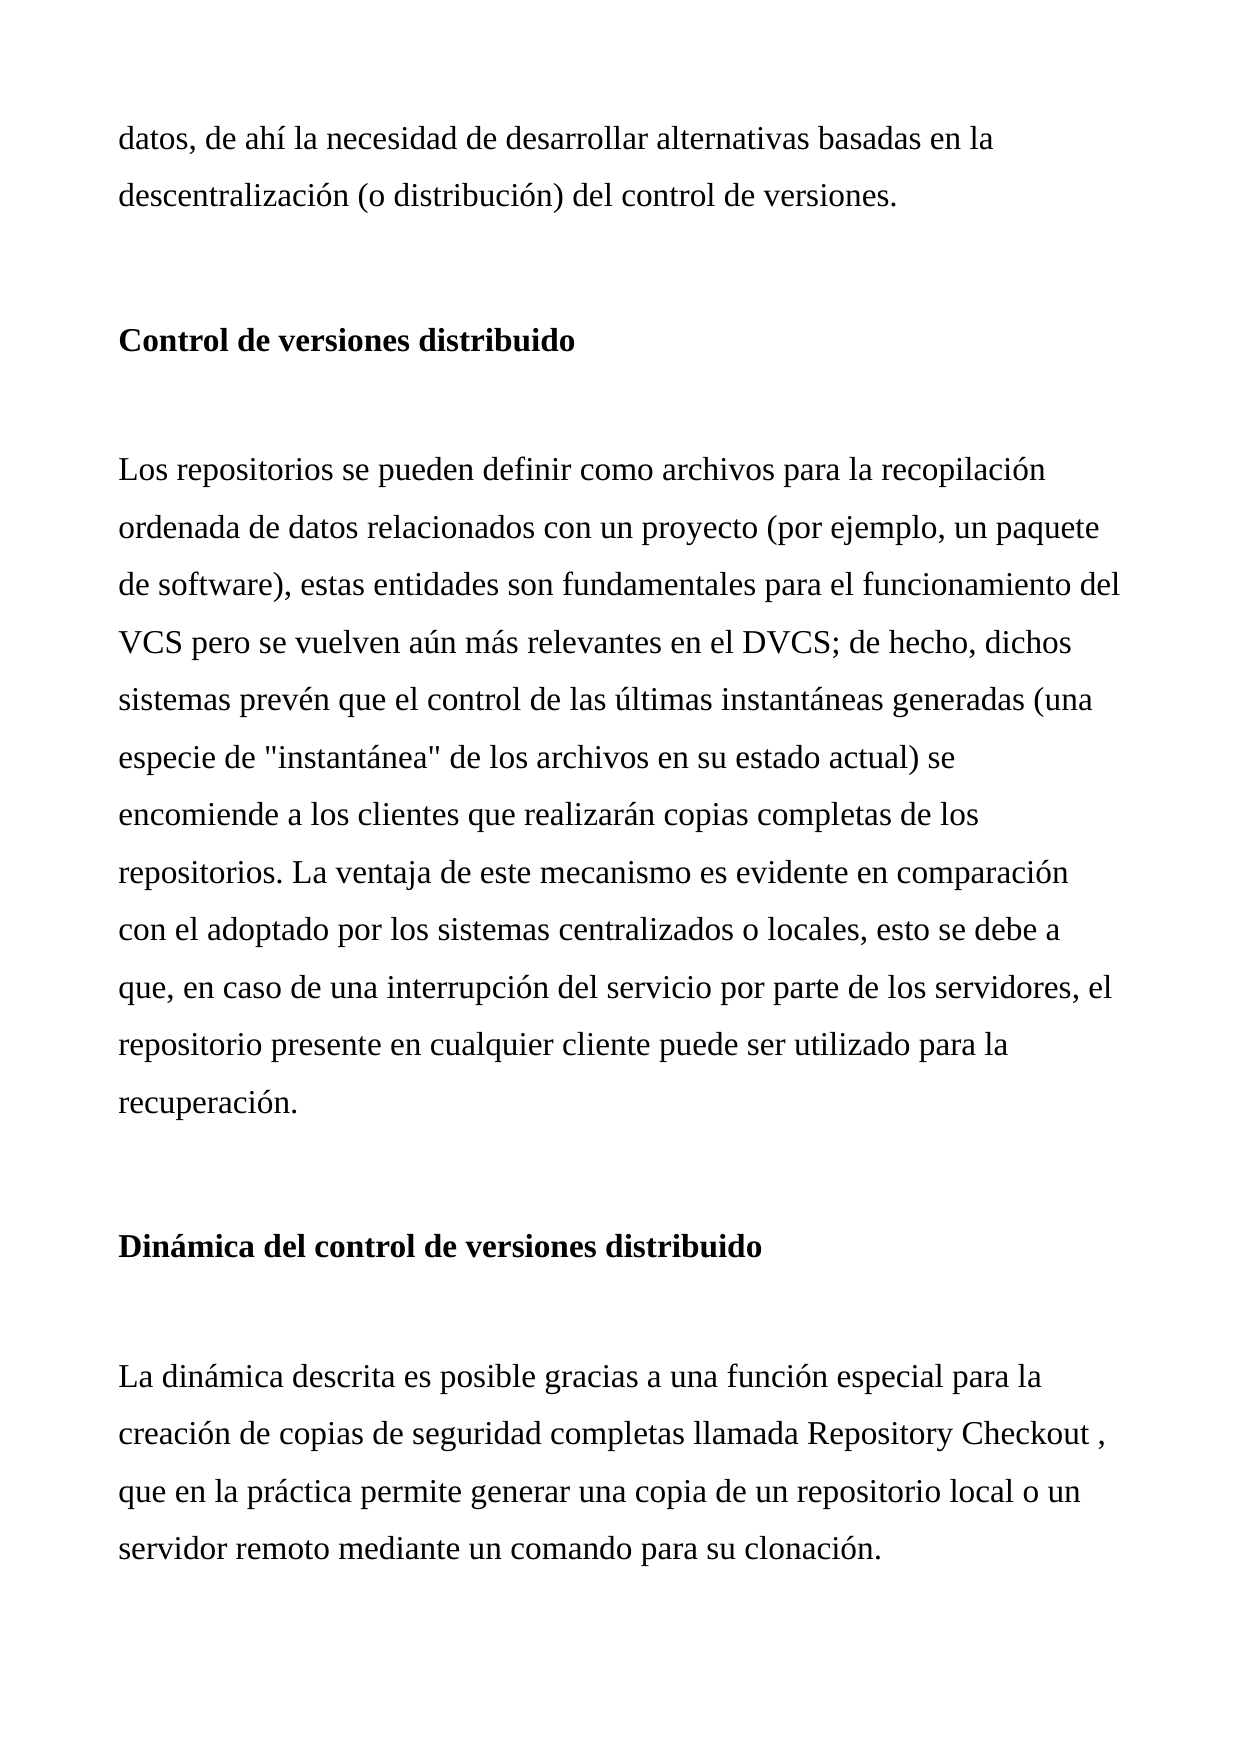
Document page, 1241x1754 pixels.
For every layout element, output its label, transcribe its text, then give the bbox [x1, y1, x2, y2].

text La dinámica descrita es posible gracias a una función especial para la creación de copias de seguridad completas llamada Repository Checkout , que en la práctica permite generar una copia de un repositorio local o un servidor remoto mediante un comando para su clonación. [118, 1356, 1122, 1567]
text Dinámica del control de versiones distribuido [118, 1226, 1122, 1264]
text datos, de ahí la necesidad de desarrollar alternativas basadas en la descentralización (o distribución) del control de versiones. [118, 118, 1122, 214]
text Control de versiones distribuido [118, 320, 1122, 358]
text Los repositorios se pueden definir como archivos para la recopilación ordenada de datos relacionados con un proyecto (por ejemplo, un paquete de software), estas entidades son fundamentales para el funcionamiento del VCS pero se vuelven aún más relevantes en el DVCS; de hecho, dichos sistemas prevén que el control de las últimas instantáneas generadas (una especie de "instantánea" de los archivos en su estado actual) se encomiende a los clientes que realizarán copias completas de los repositorios. La ventaja de este mecanismo es evidente en comparación con el adoptado por los sistemas centralizados o locales, esto se debe a que, en caso de una interrupción del servicio por parte de los servidores, el repositorio presente en cualquier cliente puede ser utilizado para la recuperación. [118, 449, 1122, 1120]
